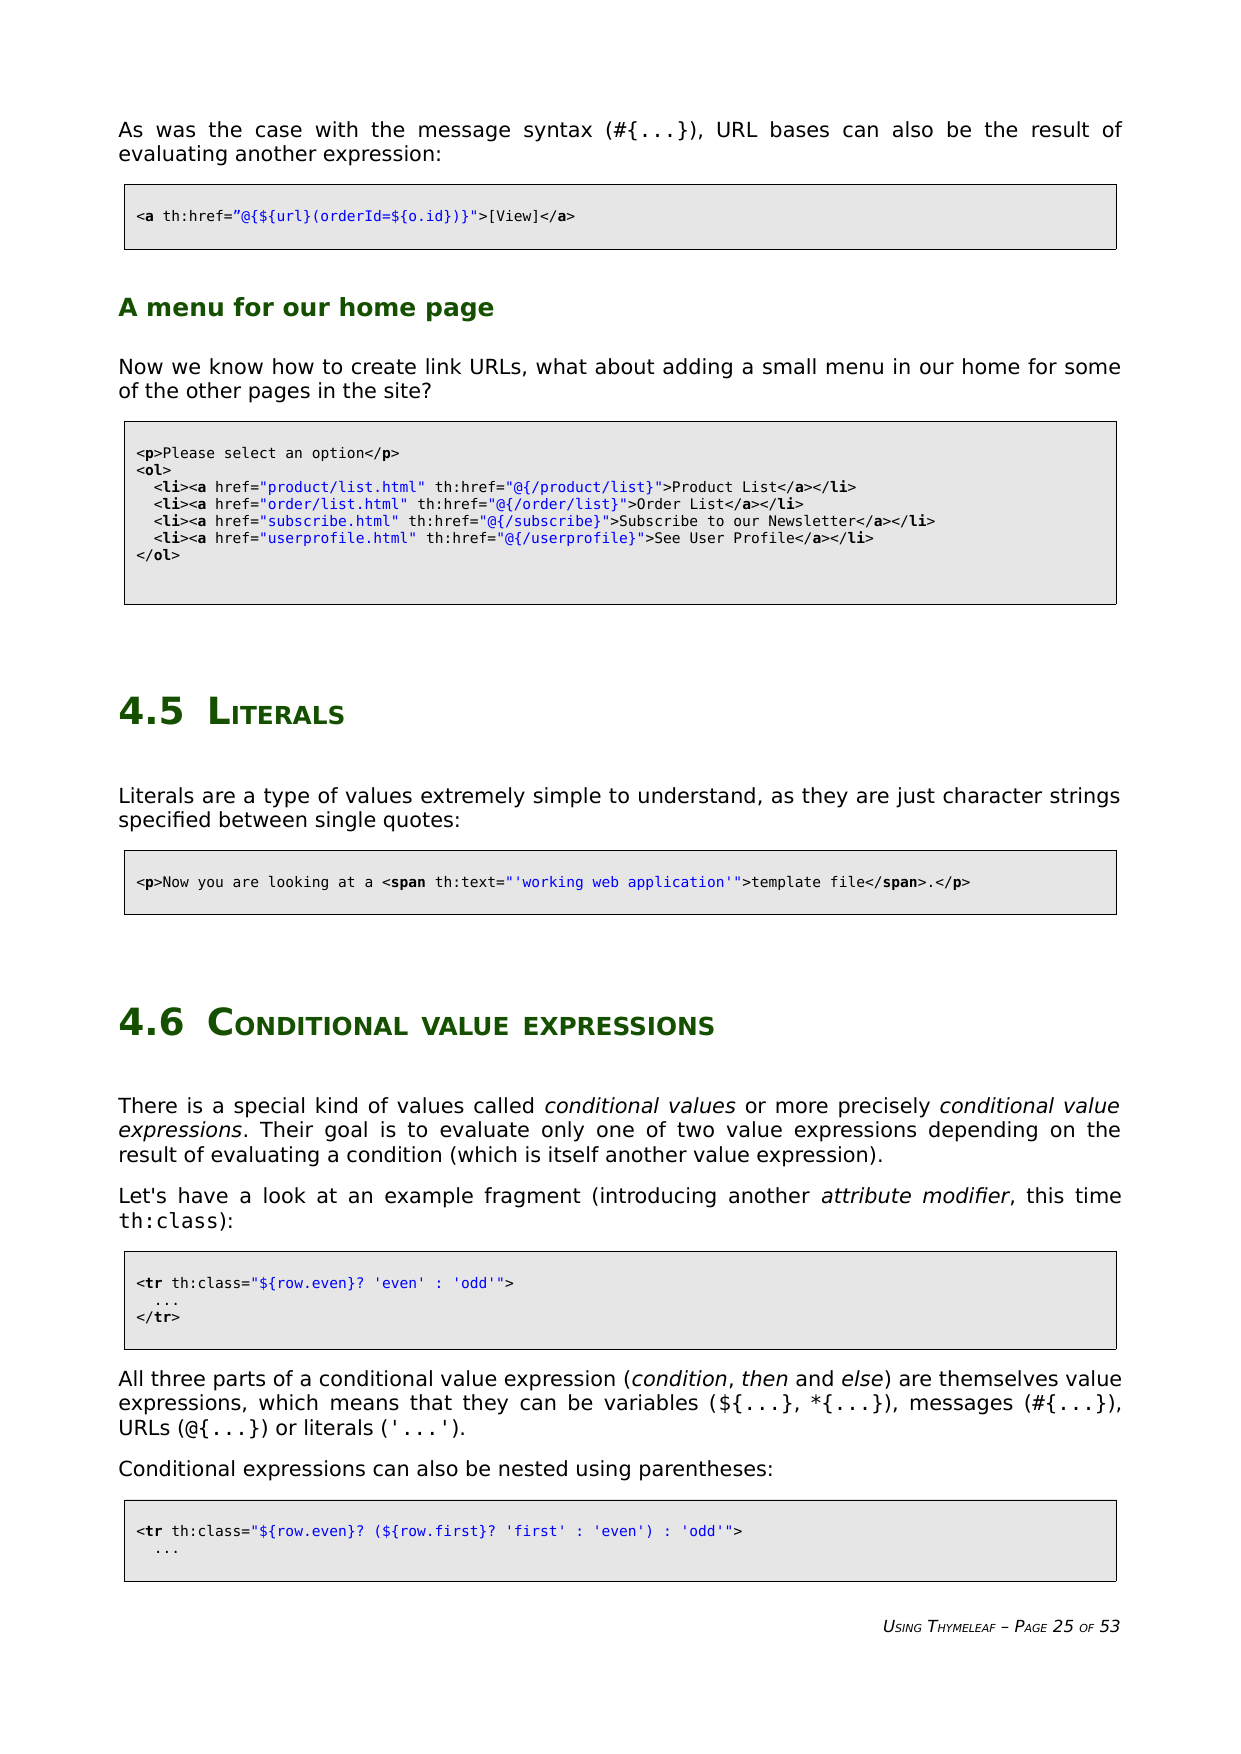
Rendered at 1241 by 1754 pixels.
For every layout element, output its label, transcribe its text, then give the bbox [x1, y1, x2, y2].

text <p>Now you are looking at a <span th:text="'working web application'">template file</span>.</p> [125, 851, 1116, 914]
subtitle A menu for our home page [118, 293, 1122, 322]
text There is a special kind of values called conditional values or more precisely conditional value expressions. Their goal is to evaluate only one of two value expressions depending on the result of evaluating a condition (which is itself another value expression). [118, 1094, 1122, 1167]
text Literals are a type of values extremely simple to understand, as they are just character strings specified between single quotes: [118, 784, 1122, 832]
text Let's have a look at an example fragment (introducing another attribute modifier, this time th:class): [118, 1184, 1122, 1233]
subtitle Literals [118, 690, 1122, 734]
subtitle Conditional value expressions [118, 1000, 1122, 1044]
text Conditional expressions can also be nested using parentheses: [118, 1457, 1122, 1482]
text <p>Please select an option</p> <ol> <li><a href="product/list.html" th:href="@{/product/list}">Product List</a></li> <li><a href="order/list.html" th:href="@{/order/list}">Order List</a></li> <li><a href="subscribe.html" th:href="@{/subscribe}">Subscribe to our Newsletter</a></li> <li><a href="userprofile.html" th:href="@{/userprofile}">See User Profile</a></li> </ol> [125, 422, 1116, 604]
text All three parts of a conditional value expression (condition, then and else) are themselves value expressions, which means that they can be variables (${...}, *{...}), messages (#{...}), URLs (@{...}) or literals ('...'). [118, 1367, 1122, 1440]
text Now we know how to create link URLs, what about adding a small menu in our home for some of the other pages in the site? [118, 355, 1122, 403]
text <tr th:class="${row.even}? 'even' : 'odd'"> ... </tr> [125, 1252, 1116, 1349]
text <a th:href=”@{${url}(orderId=${o.id})}">[View]</a> [125, 185, 1116, 249]
text As was the case with the message syntax (#{...}), URL bases can also be the result of evaluating another expression: [118, 118, 1122, 167]
text <tr th:class="${row.even}? (${row.first}? 'first' : 'even') : 'odd'"> ... [125, 1501, 1116, 1581]
